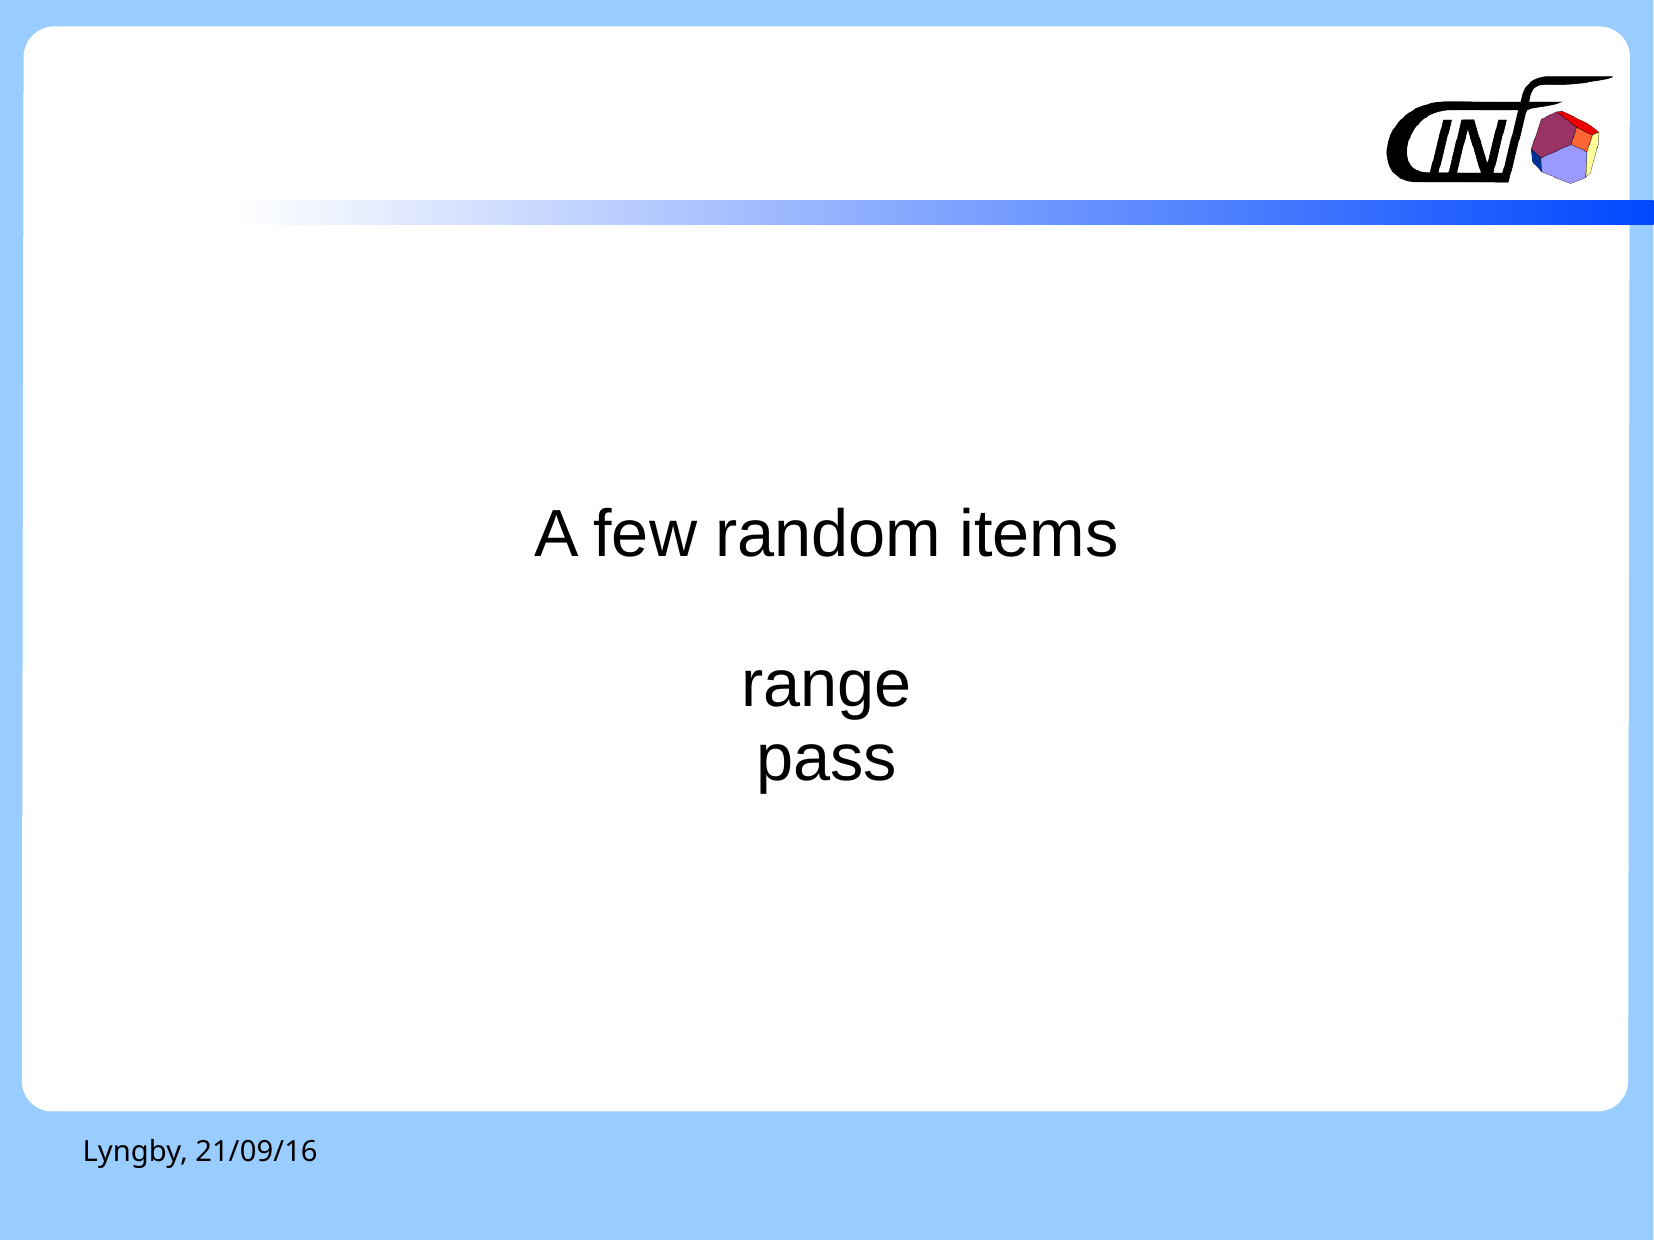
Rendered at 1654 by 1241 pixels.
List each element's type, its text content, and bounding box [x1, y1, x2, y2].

picture [1386, 76, 1613, 184]
subtitle A few random items range pass [82, 236, 1571, 1055]
